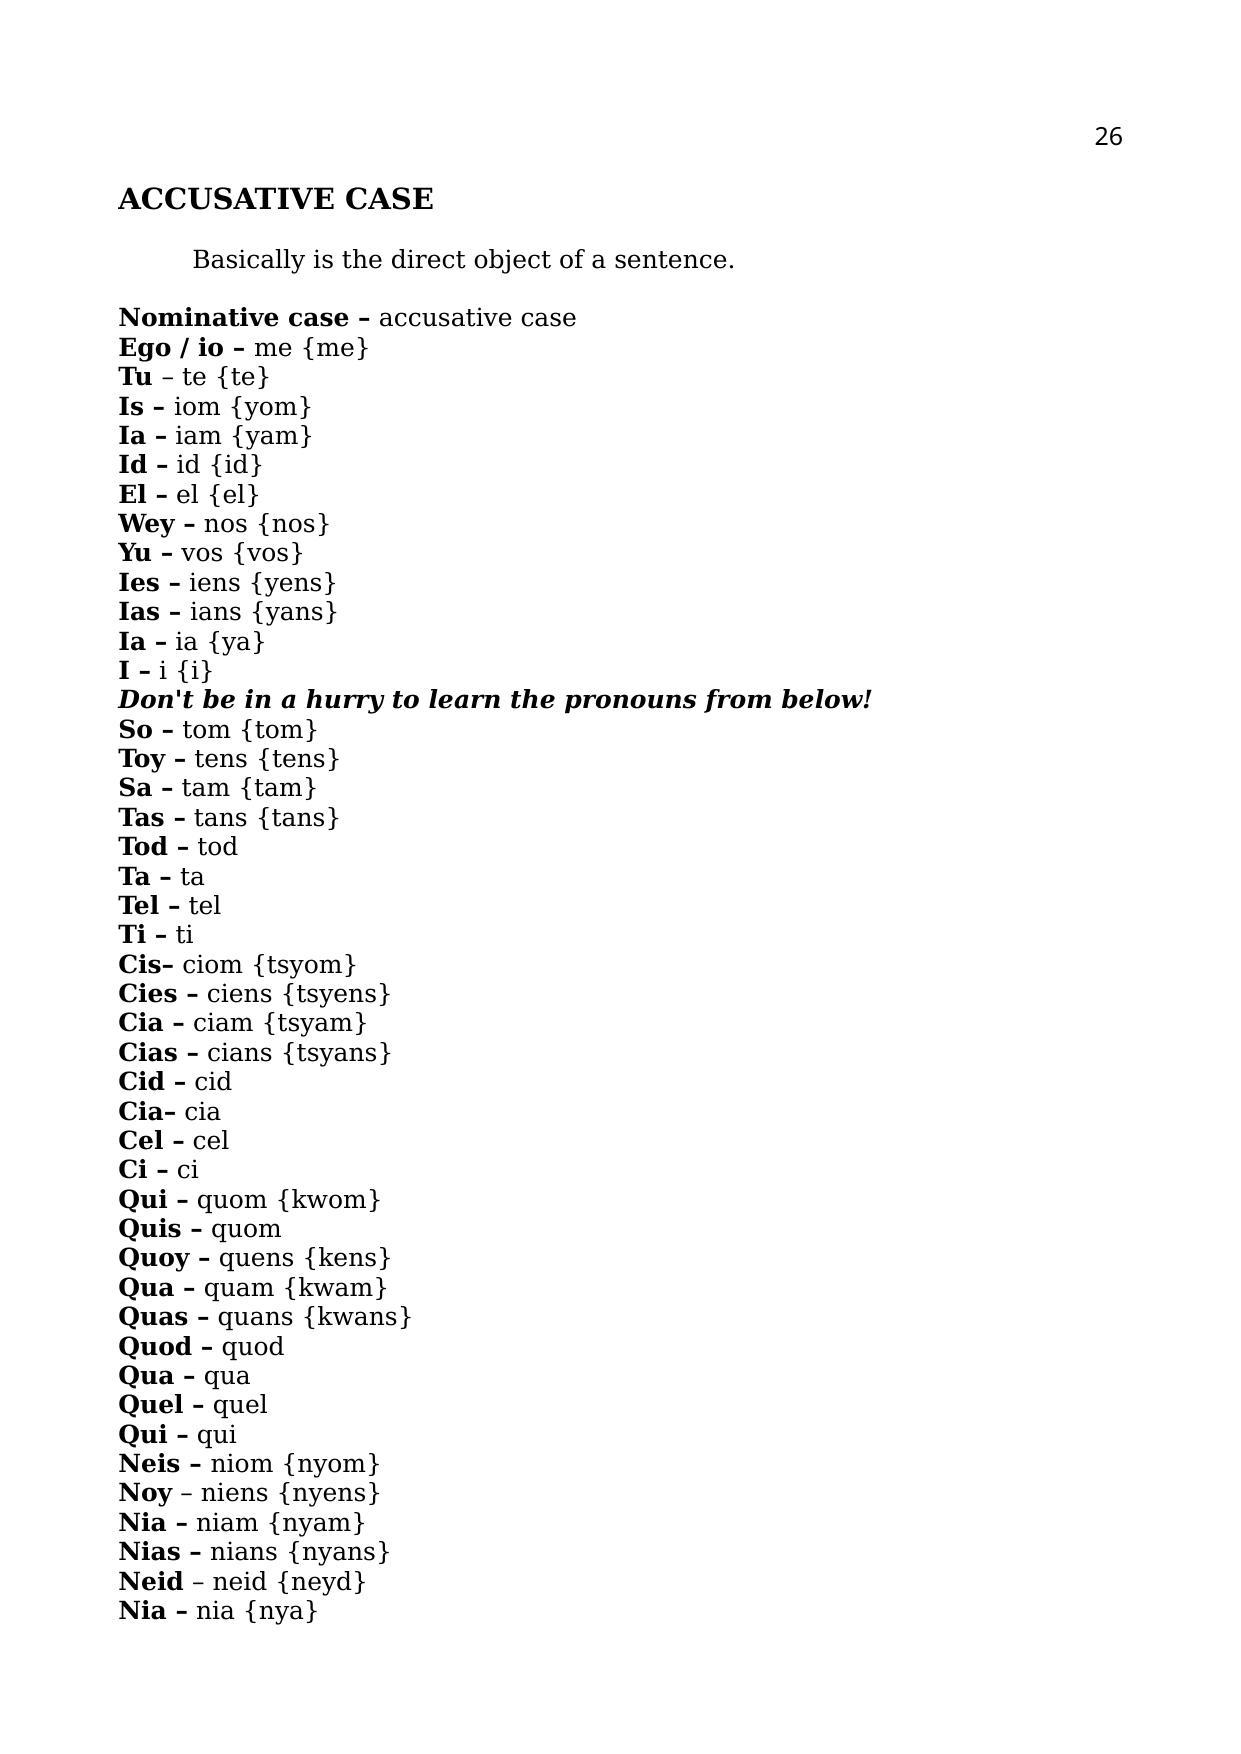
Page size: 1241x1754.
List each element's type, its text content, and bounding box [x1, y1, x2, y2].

text Cel – cel [118, 1126, 1123, 1155]
text Qui – quom {kwom} [118, 1185, 1123, 1214]
text Ti – ti [118, 920, 1123, 950]
subtitle ACCUSATIVE CASE [118, 182, 1123, 216]
text Qua – quam {kwam} [118, 1273, 1123, 1302]
text Quod – quod [118, 1332, 1123, 1361]
text Ia – ia {ya} [118, 627, 1123, 656]
text El – el {el} [118, 480, 1123, 509]
text Quoy – quens {kens} [118, 1243, 1123, 1273]
text Cid – cid [118, 1067, 1123, 1097]
text Neis – niom {nyom} [118, 1449, 1123, 1478]
text Is – iom {yom} [118, 392, 1123, 421]
text Don't be in a hurry to learn the pronouns from below! [118, 685, 1123, 715]
text Tas – tans {tans} [118, 803, 1123, 832]
text So – tom {tom} [118, 715, 1123, 744]
text Quel – quel [118, 1390, 1123, 1420]
text Nias – nians {nyans} [118, 1537, 1123, 1567]
text Noy – niens {nyens} [118, 1478, 1123, 1508]
text Cia – ciam {tsyam} [118, 1008, 1123, 1038]
text Nia – niam {nyam} [118, 1508, 1123, 1537]
text Cis– ciom {tsyom} [118, 950, 1123, 979]
text Ci – ci [118, 1155, 1123, 1185]
text Quas – quans {kwans} [118, 1302, 1123, 1332]
text Sa – tam {tam} [118, 773, 1123, 803]
text I – i {i} [118, 656, 1123, 685]
text Tel – tel [118, 891, 1123, 920]
text Tod – tod [118, 832, 1123, 862]
text Ego / io – me {me} [118, 333, 1123, 362]
text Qui – qui [118, 1420, 1123, 1449]
text Toy – tens {tens} [118, 744, 1123, 773]
text Id – id {id} [118, 450, 1123, 480]
text Ia – iam {yam} [118, 421, 1123, 450]
text Wey – nos {nos} [118, 509, 1123, 538]
text Ies – iens {yens} [118, 568, 1123, 597]
text Nia – nia {nya} [118, 1596, 1123, 1625]
text Basically is the direct object of a sentence. [118, 245, 1123, 274]
text Qua – qua [118, 1361, 1123, 1390]
text Cia– cia [118, 1097, 1123, 1126]
text Tu – te {te} [118, 362, 1123, 392]
text Nominative case – accusative case [118, 303, 1123, 333]
text Quis – quom [118, 1214, 1123, 1243]
text Ias – ians {yans} [118, 597, 1123, 627]
text Ta – ta [118, 862, 1123, 891]
text Yu – vos {vos} [118, 538, 1123, 568]
text Cias – cians {tsyans} [118, 1038, 1123, 1067]
text Neid – neid {neyd} [118, 1567, 1123, 1596]
text Cies – ciens {tsyens} [118, 979, 1123, 1008]
